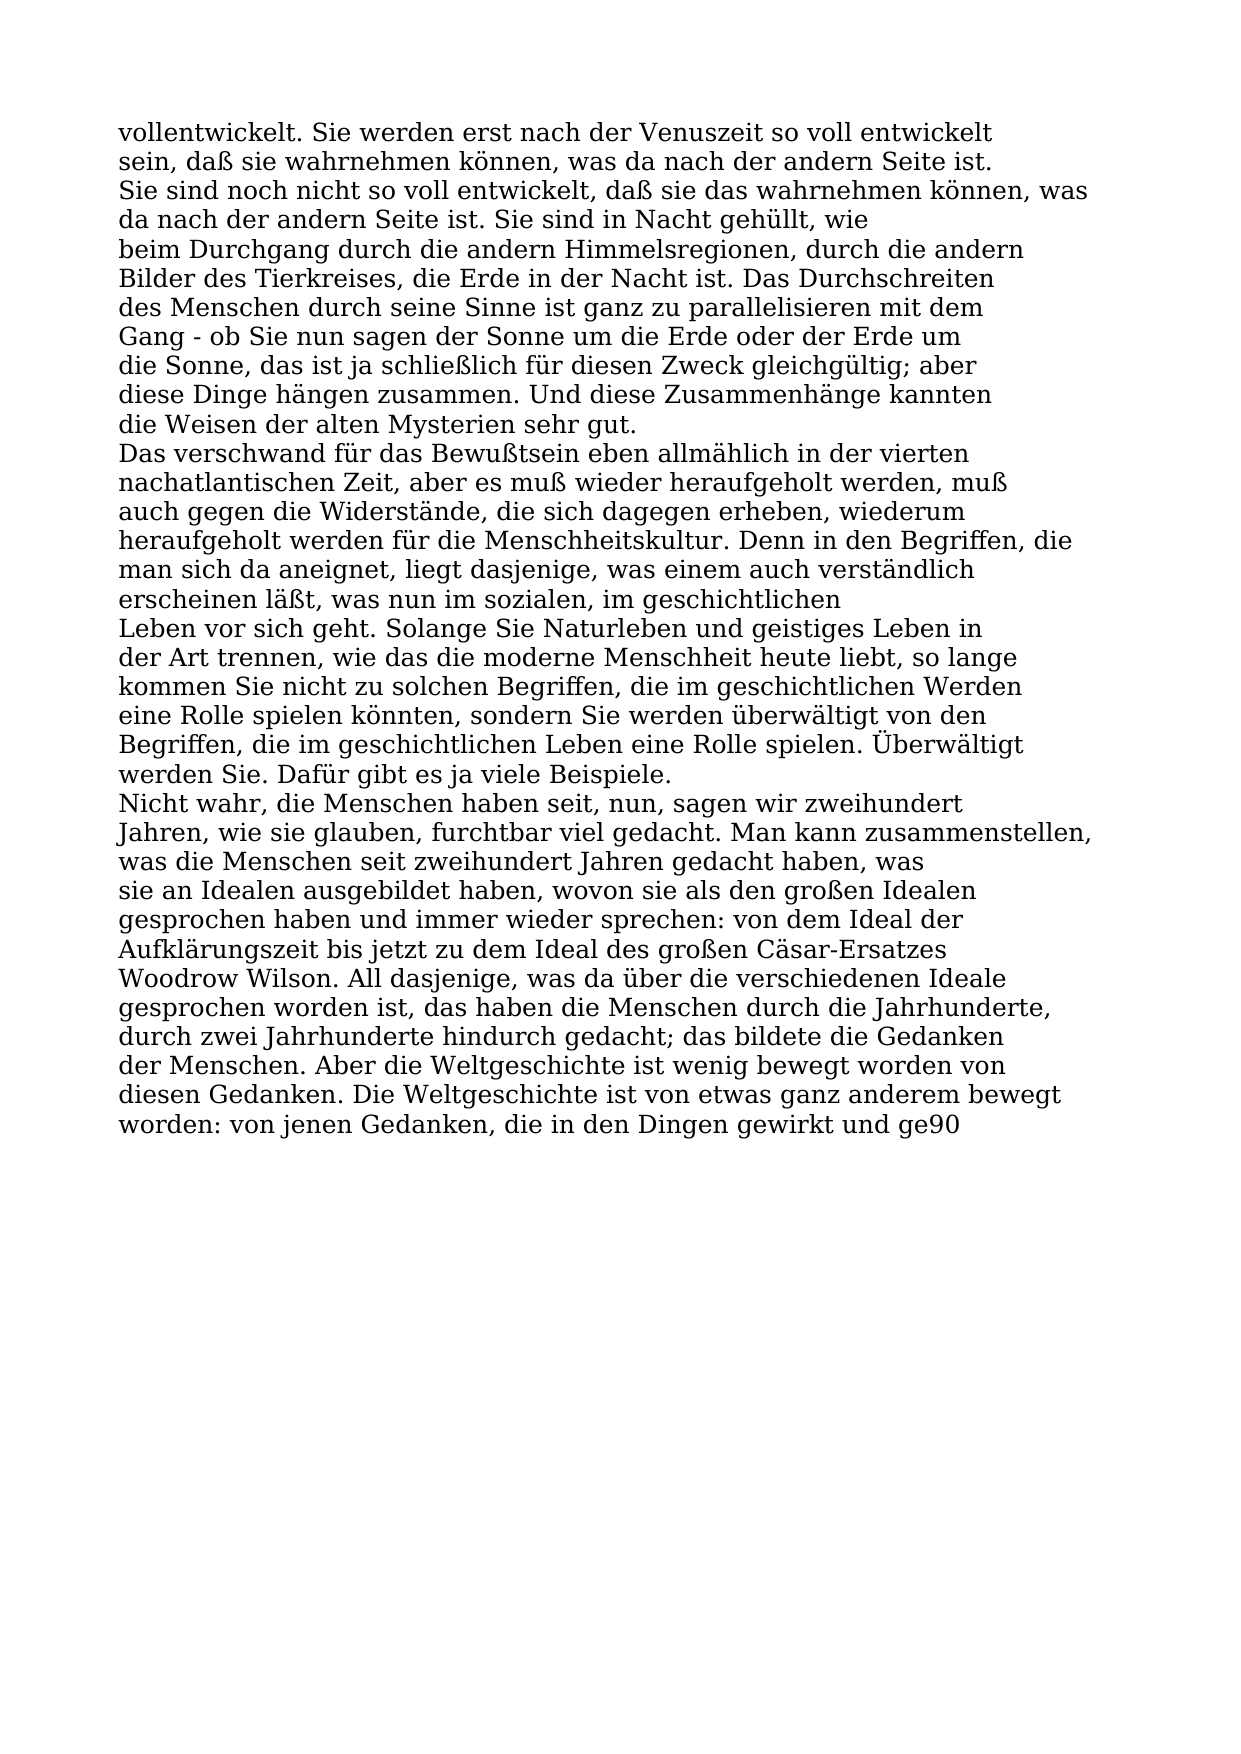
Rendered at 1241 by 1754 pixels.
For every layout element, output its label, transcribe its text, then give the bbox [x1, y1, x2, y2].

text Woodrow Wilson. All dasjenige, was da über die verschiedenen Ideale gesprochen worden ist, das haben die Menschen durch die Jahrhunderte, [118, 964, 1122, 1022]
text die Sonne, das ist ja schließlich für diesen Zweck gleichgültig; aber [118, 351, 1122, 381]
text sein, daß sie wahrnehmen können, was da nach der andern Seite ist. [118, 147, 1122, 176]
text Bilder des Tierkreises, die Erde in der Nacht ist. Das Durchschreiten [118, 264, 1122, 293]
text Begriffen, die im geschichtlichen Leben eine Rolle spielen. Überwältigt [118, 731, 1122, 760]
text Nicht wahr, die Menschen haben seit, nun, sagen wir zweihundert [118, 789, 1122, 818]
text diesen Gedanken. Die Weltgeschichte ist von etwas ganz anderem bewegt worden: von jenen Gedanken, die in den Dingen gewirkt und ge90 [118, 1081, 1122, 1139]
text Leben vor sich geht. Solange Sie Naturleben und geistiges Leben in [118, 614, 1122, 643]
text der Menschen. Aber die Weltgeschichte ist wenig bewegt worden von [118, 1051, 1122, 1081]
text sie an Idealen ausgebildet haben, wovon sie als den großen Idealen [118, 876, 1122, 906]
text der Art trennen, wie das die moderne Menschheit heute liebt, so lange [118, 643, 1122, 672]
text werden Sie. Dafür gibt es ja viele Beispiele. [118, 760, 1122, 789]
text eine Rolle spielen könnten, sondern Sie werden überwältigt von den [118, 701, 1122, 731]
text gesprochen haben und immer wieder sprechen: von dem Ideal der [118, 906, 1122, 935]
text Aufklärungszeit bis jetzt zu dem Ideal des großen Cäsar-Ersatzes [118, 935, 1122, 964]
text Das verschwand für das Bewußtsein eben allmählich in der vierten [118, 439, 1122, 468]
text durch zwei Jahrhunderte hindurch gedacht; das bildete die Gedanken [118, 1022, 1122, 1051]
text nachatlantischen Zeit, aber es muß wieder heraufgeholt werden, muß [118, 468, 1122, 497]
text Jahren, wie sie glauben, furchtbar viel gedacht. Man kann zusammenstellen, was die Menschen seit zweihundert Jahren gedacht haben, was [118, 818, 1122, 876]
text des Menschen durch seine Sinne ist ganz zu parallelisieren mit dem [118, 293, 1122, 322]
text die Weisen der alten Mysterien sehr gut. [118, 410, 1122, 439]
text kommen Sie nicht zu solchen Begriffen, die im geschichtlichen Werden [118, 672, 1122, 701]
text beim Durchgang durch die andern Himmelsregionen, durch die andern [118, 235, 1122, 264]
text vollentwickelt. Sie werden erst nach der Venuszeit so voll entwickelt [118, 118, 1122, 147]
text heraufgeholt werden für die Menschheitskultur. Denn in den Begriffen, die man sich da aneignet, liegt dasjenige, was einem auch verständlich erscheinen läßt, was nun im sozialen, im geschichtlichen [118, 526, 1122, 614]
text diese Dinge hängen zusammen. Und diese Zusammenhänge kannten [118, 381, 1122, 410]
text Gang - ob Sie nun sagen der Sonne um die Erde oder der Erde um [118, 322, 1122, 351]
text Sie sind noch nicht so voll entwickelt, daß sie das wahrnehmen können, was da nach der andern Seite ist. Sie sind in Nacht gehüllt, wie [118, 176, 1122, 235]
text auch gegen die Widerstände, die sich dagegen erheben, wiederum [118, 497, 1122, 526]
